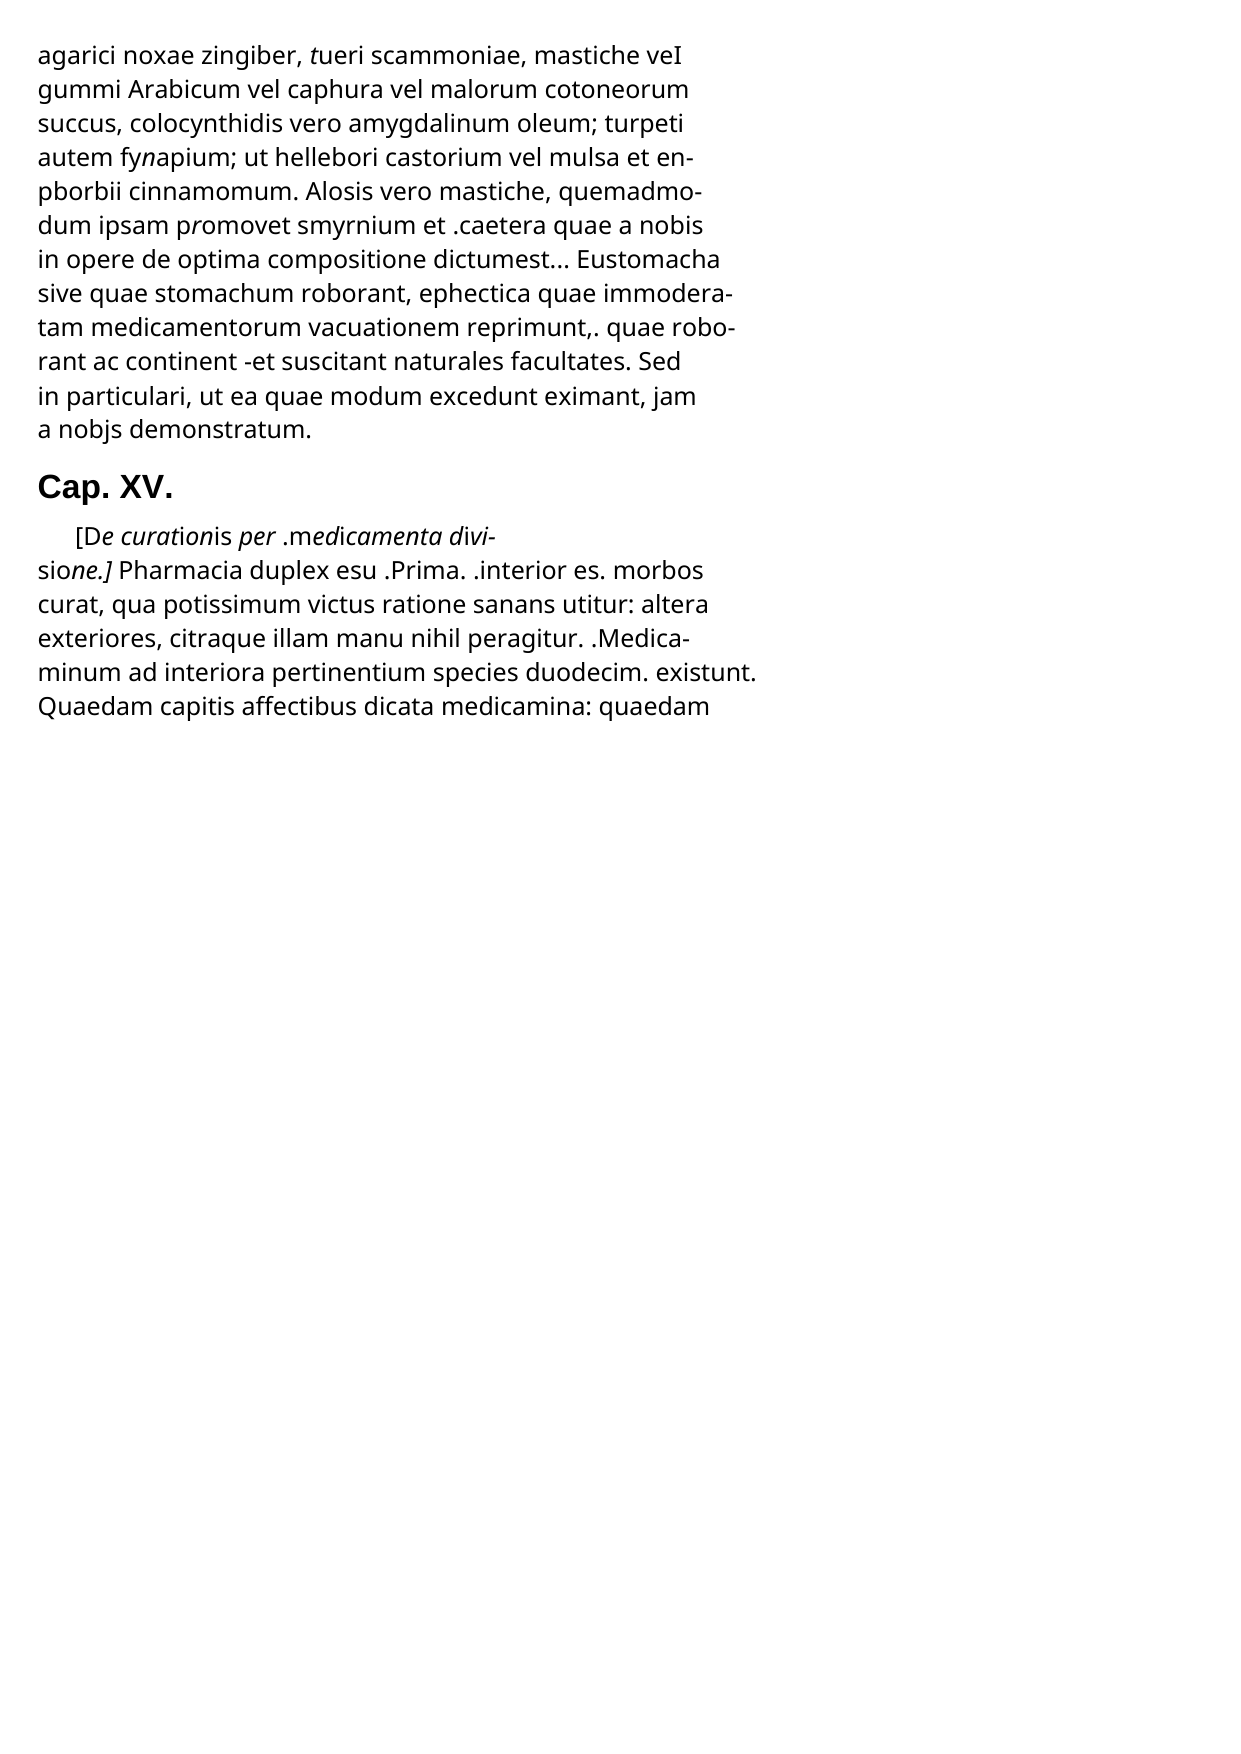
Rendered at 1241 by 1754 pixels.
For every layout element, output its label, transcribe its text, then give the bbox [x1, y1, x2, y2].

subtitle Cap. XV. [37, 467, 1203, 506]
text [De curationis per .medicamenta divi- sione.] Pharmacia duplex esu .Prima. .interior es. morbos curat, qua potissimum victus ratione sanans utitur: altera exteriores, citraque illam manu nihil peragitur. .Medica- minum ad interiora pertinentium species duodecim. existunt. Quaedam capitis affectibus dicata medicamina: quaedam [37, 518, 1203, 723]
text agarici noxae zingiber, tueri scammoniae, mastiche veI gummi Arabicum vel caphura vel malorum cotoneorum succus, colocynthidis vero amygdalinum oleum; turpeti autem fynapium; ut hellebori castorium vel mulsa et en- pborbii cinnamomum. Alosis vero mastiche, quemadmo- dum ipsam promovet smyrnium et .caetera quae a nobis in opere de optima compositione dictumest... Eustomacha sive quae stomachum roborant, ephectica quae immodera- tam medicamentorum vacuationem reprimunt,. quae robo- rant ac continent -et suscitant naturales facultates. Sed in particulari, ut ea quae modum excedunt eximant, jam a nobjs demonstratum. [37, 37, 1203, 446]
